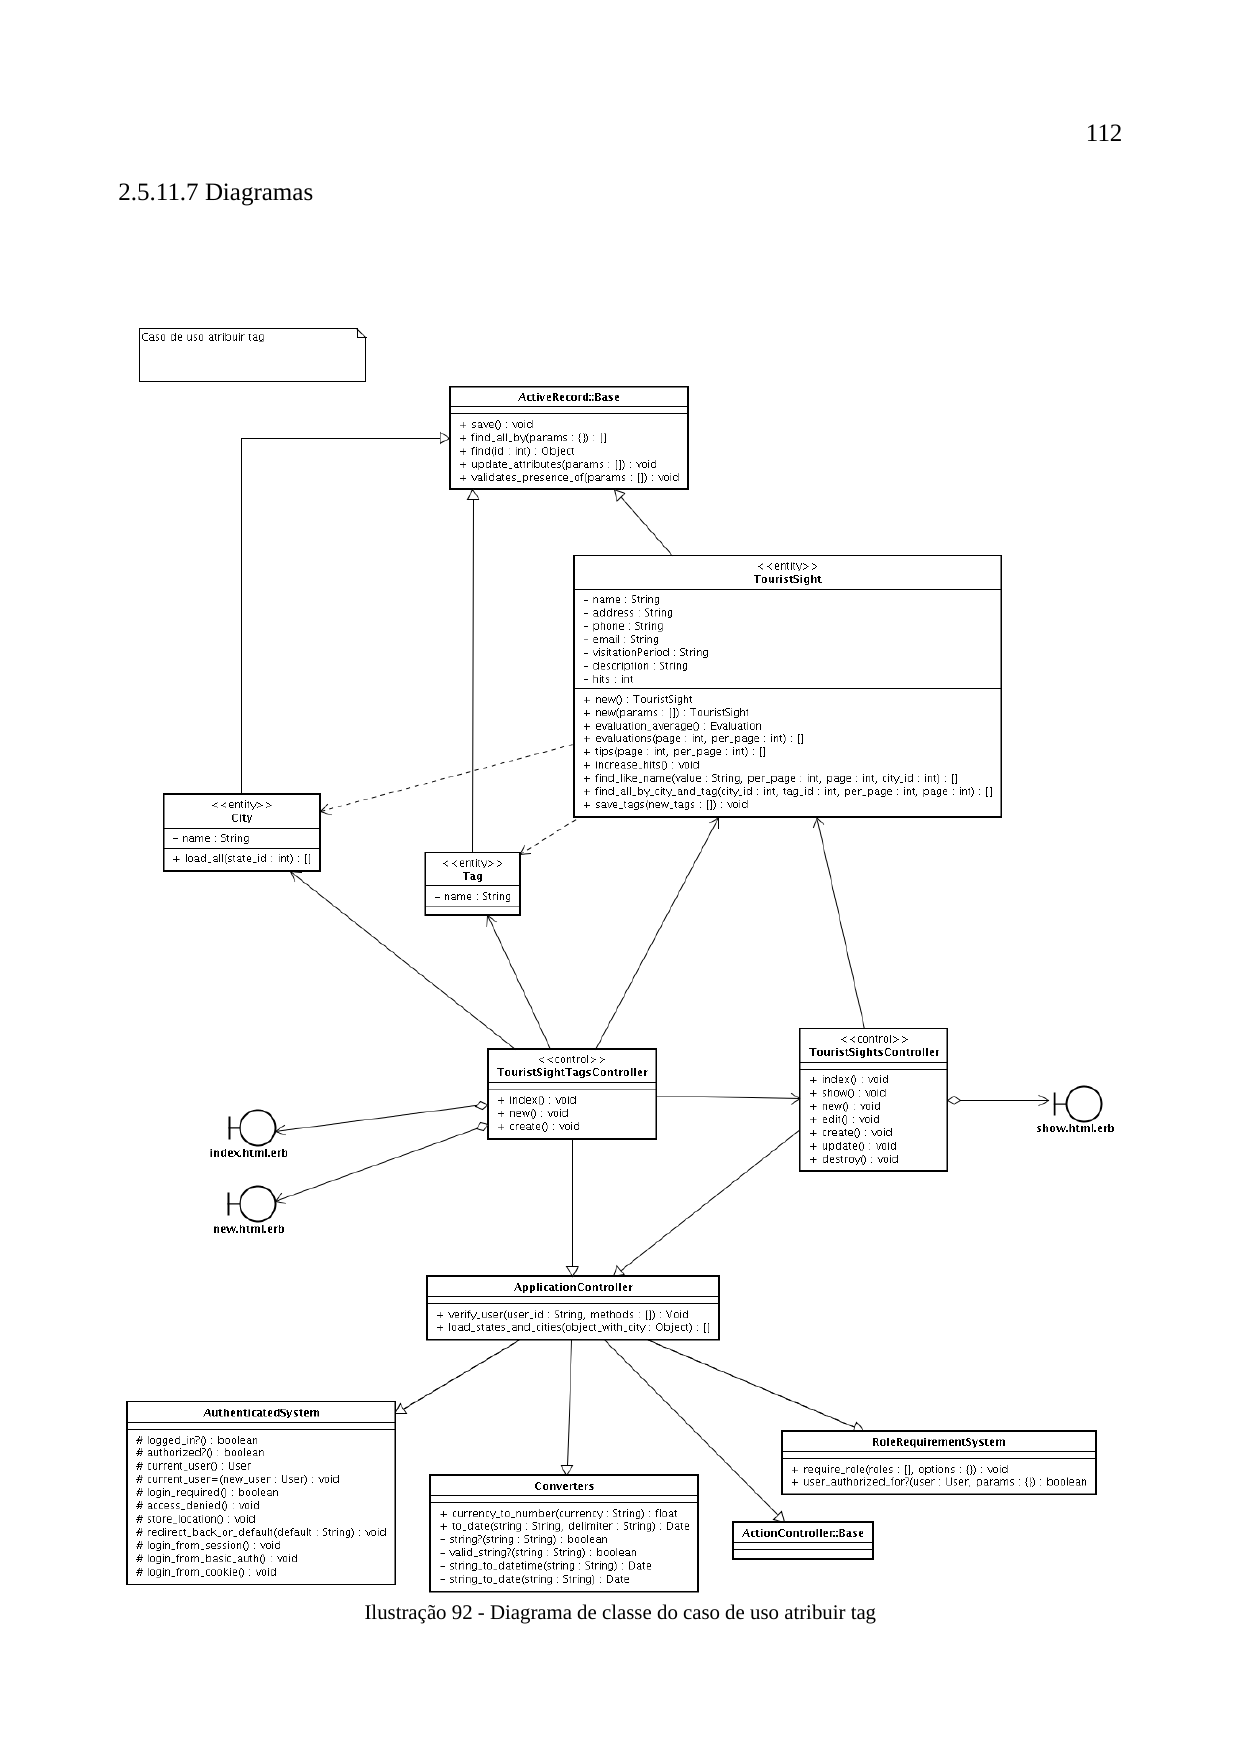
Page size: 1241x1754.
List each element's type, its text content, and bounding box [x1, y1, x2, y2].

picture [118, 319, 1123, 1600]
text Ilustração 92 - Diagrama de classe do caso de uso atribuir tag [118, 1600, 1122, 1624]
subtitle Diagramas [118, 177, 1122, 206]
